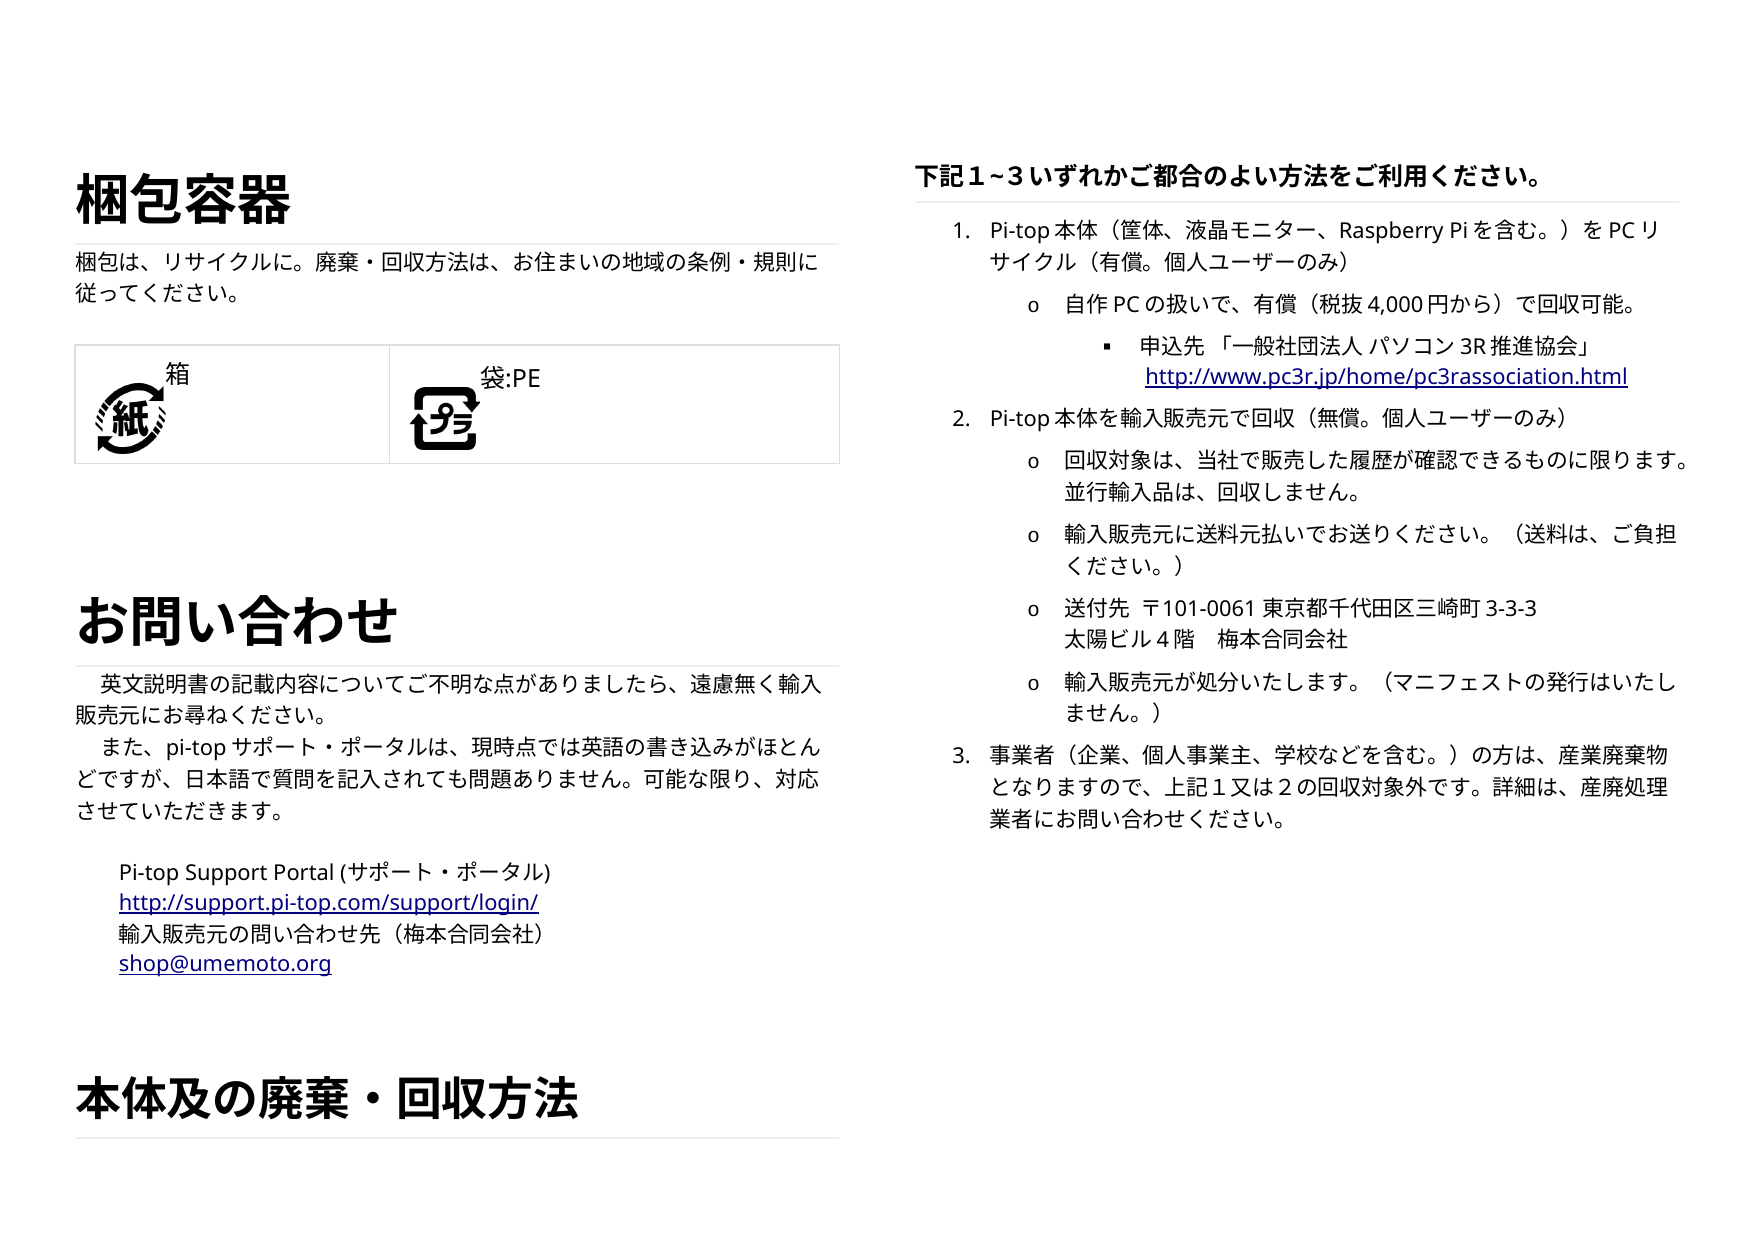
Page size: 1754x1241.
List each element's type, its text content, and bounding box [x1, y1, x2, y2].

text 梱包容器 [75, 156, 839, 243]
text 下記１~３いずれかご都合のよい方法をご利用ください。 [914, 156, 1679, 203]
text 梱包は、リサイクルに。廃棄・回収方法は、お住まいの地域の条例・規則に従ってください。 [75, 245, 839, 308]
text 英文説明書の記載内容についてご不明な点がありましたら、遠慮無く輸入販売元にお尋ねください。 [75, 667, 839, 730]
text お問い合わせ [75, 578, 839, 665]
list Pi-top本体（筐体、液晶モニター、Raspberry Piを含む。）をPCリサイクル（有償。個人ユーザーのみ） [952, 213, 1679, 276]
list 送付先 〒101-0061 東京都千代田区三崎町3-3-3 太陽ビル4階 梅本合同会社 [1027, 591, 1679, 654]
list Pi-top本体を輸入販売元で回収（無償。個人ユーザーのみ） [952, 401, 1679, 433]
text また、pi-topサポート・ポータルは、現時点では英語の書き込みがほとんどですが、日本語で質問を記入されても問題ありません。可能な限り、対応させていただきます。 [75, 730, 839, 825]
table_header 箱 [76, 346, 389, 463]
list 事業者（企業、個人事業主、学校などを含む。）の方は、産業廃棄物となりますので、上記１又は２の回収対象外です。詳細は、産廃処理業者にお問い合わせください。 [952, 738, 1679, 833]
list 回収対象は、当社で販売した履歴が確認できるものに限ります。並行輸入品は、回収しません。 [1027, 443, 1679, 507]
list 申込先 「一般社団法人 パソコン3R推進協会」 http://www.pc3r.jp/home/pc3rassociation.html [1102, 329, 1679, 391]
list 輸入販売元に送料元払いでお送りください。（送料は、ご負担ください。） [1027, 517, 1679, 580]
table_header 袋:PE [390, 346, 839, 463]
text Pi-top Support Portal (サポート・ポータル) http://support.pi-top.com/support/login/ [119, 855, 839, 917]
list 輸入販売元が処分いたします。（マニフェストの発行はいたしません。） [1027, 665, 1679, 728]
text 本体及の廃棄・回収方法 [75, 1063, 839, 1137]
list 自作PCの扱いで、有償（税抜4,000円から）で回収可能。 [1027, 287, 1679, 319]
text 輸入販売元の問い合わせ先（梅本合同会社） shop@umemoto.org [119, 917, 839, 978]
